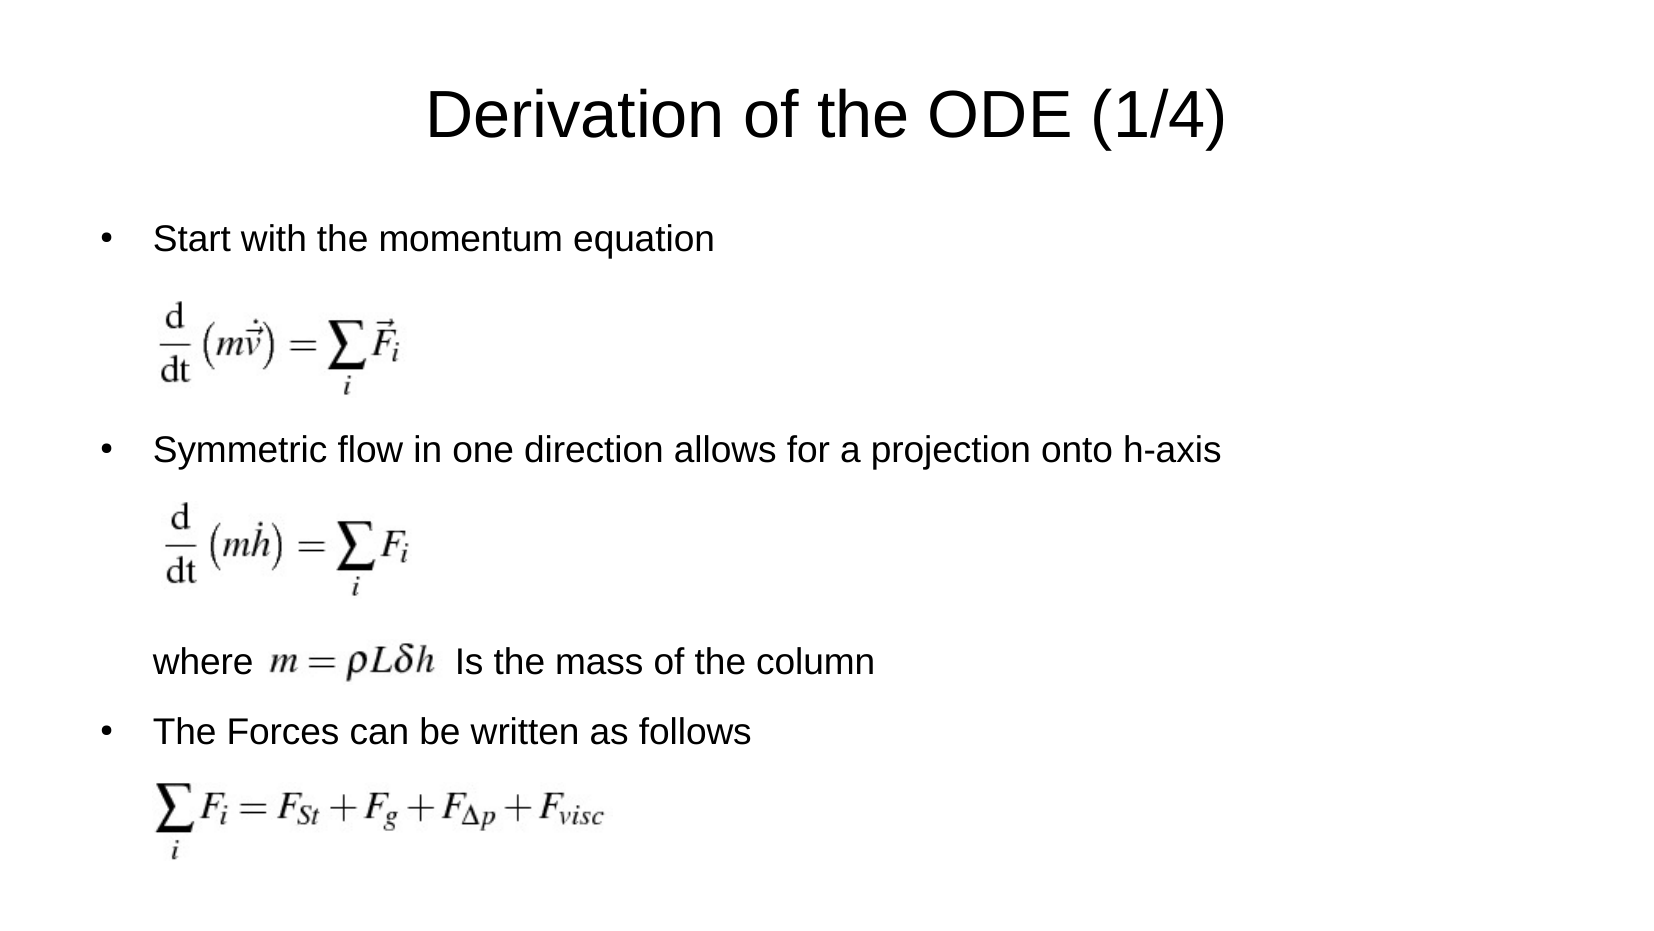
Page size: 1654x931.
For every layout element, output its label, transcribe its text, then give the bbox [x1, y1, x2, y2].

picture [152, 782, 613, 861]
picture [267, 639, 447, 685]
title Derivation of the ODE (1/4) [82, 37, 1571, 193]
list Start with the momentum equation Symmetric flow in one direction allows for a projection onto h-axis where Is the mass of the column The Forces can be written as follows [82, 217, 1571, 758]
picture [157, 300, 407, 398]
picture [161, 501, 415, 599]
